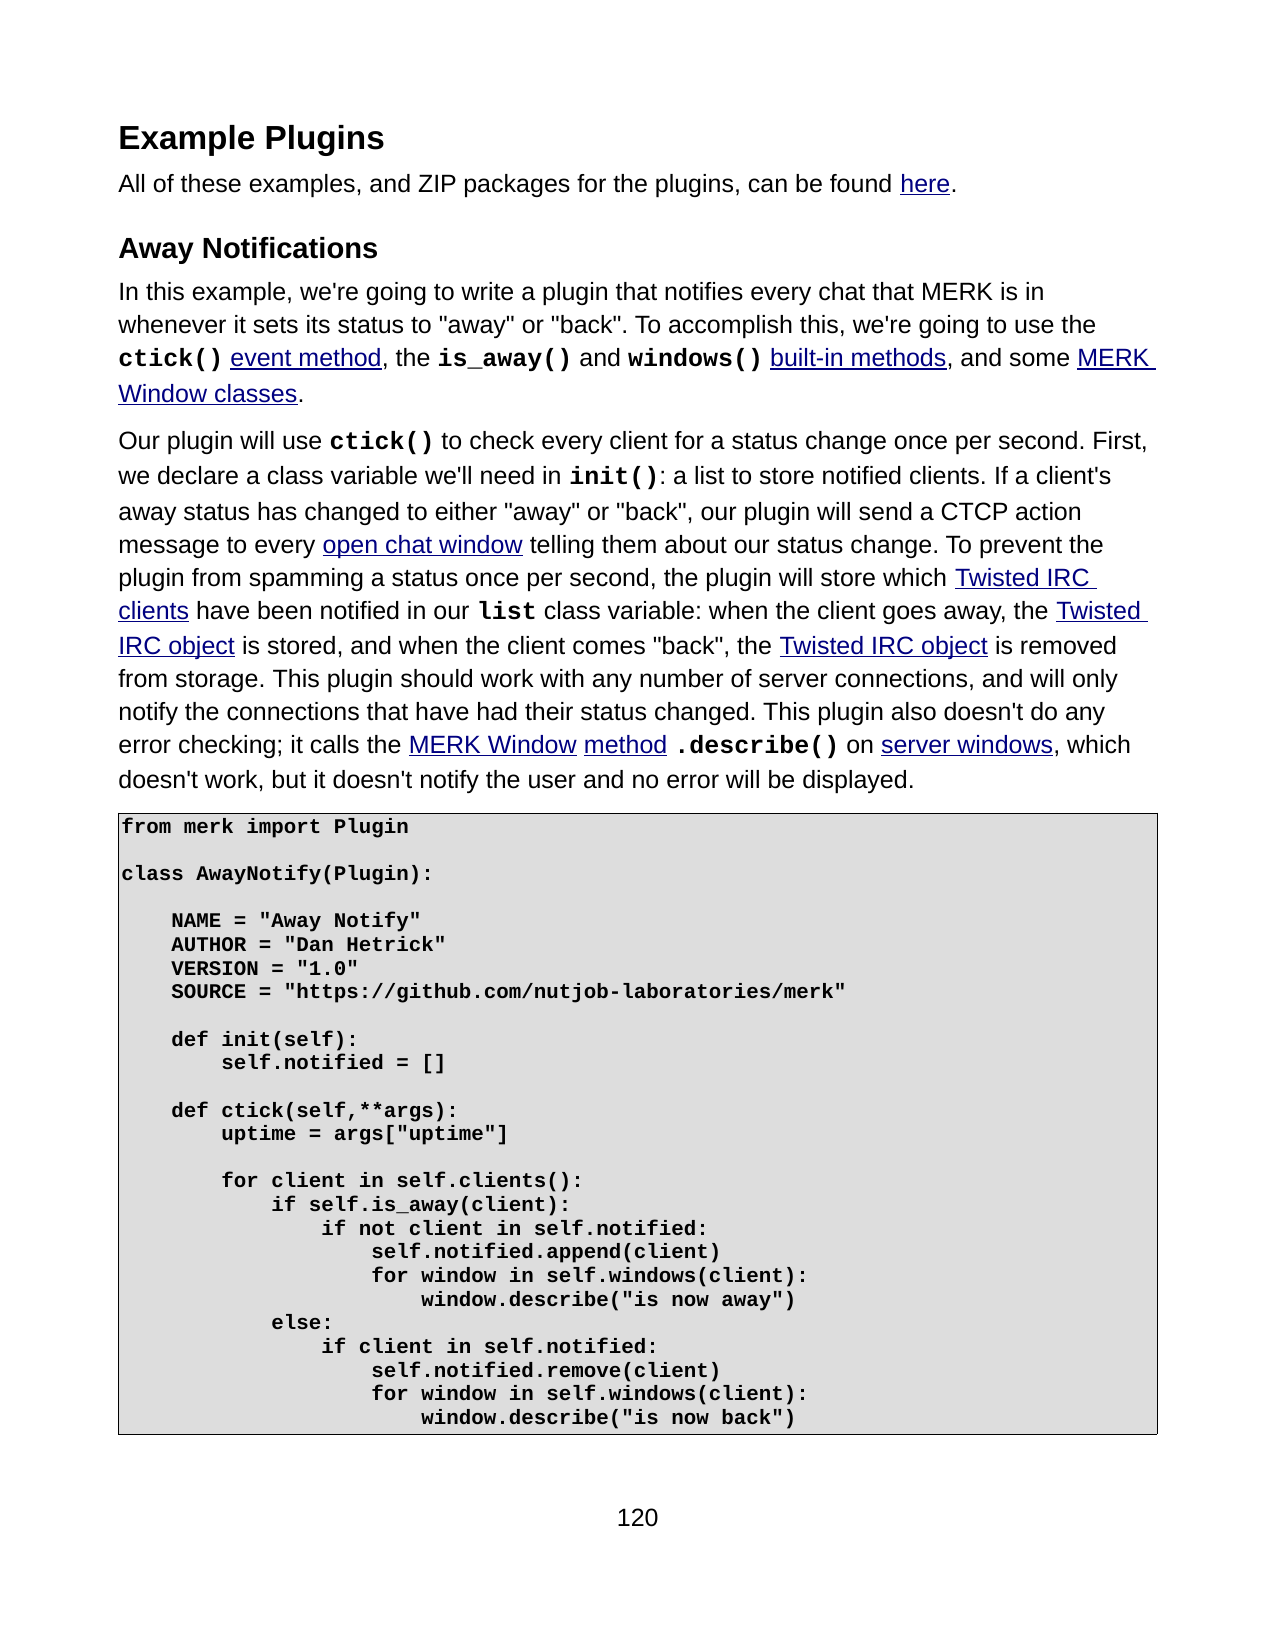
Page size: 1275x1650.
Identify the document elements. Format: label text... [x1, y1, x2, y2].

subtitle Example Plugins [118, 118, 1157, 157]
text All of these examples, and ZIP packages for the plugins, can be found here. [118, 169, 1157, 198]
table_header from merk import Plugin class AwayNotify(Plugin): NAME = "Away Notify" AUTHOR = "Dan Hetrick" VERSION = "1.0" SOURCE = "https://github.com/nutjob-laboratories/merk" def init(self): self.notified = [] def ctick(self,**args): uptime = args["uptime"] for client in self.clients(): if self.is_away(client): if not client in self.notified: self.notified.append(client) for window in self.windows(client): window.describe("is now away") else: if client in self.notified: self.notified.remove(client) for window in self.windows(client): window.describe("is now back") [119, 814, 1157, 1434]
text In this example, we're going to write a plugin that notifies every chat that MERK is in whenever it sets its status to "away" or "back". To accomplish this, we're going to use the ctick() event method, the is_away() and windows() built-in methods, and some MERK Window classes. [118, 277, 1157, 407]
text Our plugin will use ctick() to check every client for a status change once per second. First, we declare a class variable we'll need in init(): a list to store notified clients. If a client's away status has changed to either "away" or "back", our plugin will send a CTCP action message to every open chat window telling them about our status change. To prevent the plugin from spamming a status once per second, the plugin will store which Twisted IRC clients have been notified in our list class variable: when the client goes away, the Twisted IRC object is stored, and when the client comes "back", the Twisted IRC object is removed from storage. This plugin should work with any number of server connections, and will only notify the connections that have had their status changed. This plugin also doesn't do any error checking; it calls the MERK Window method .describe() on server windows, which doesn't work, but it doesn't notify the user and no error will be displayed. [118, 426, 1157, 794]
subtitle Away Notifications [118, 231, 1157, 265]
